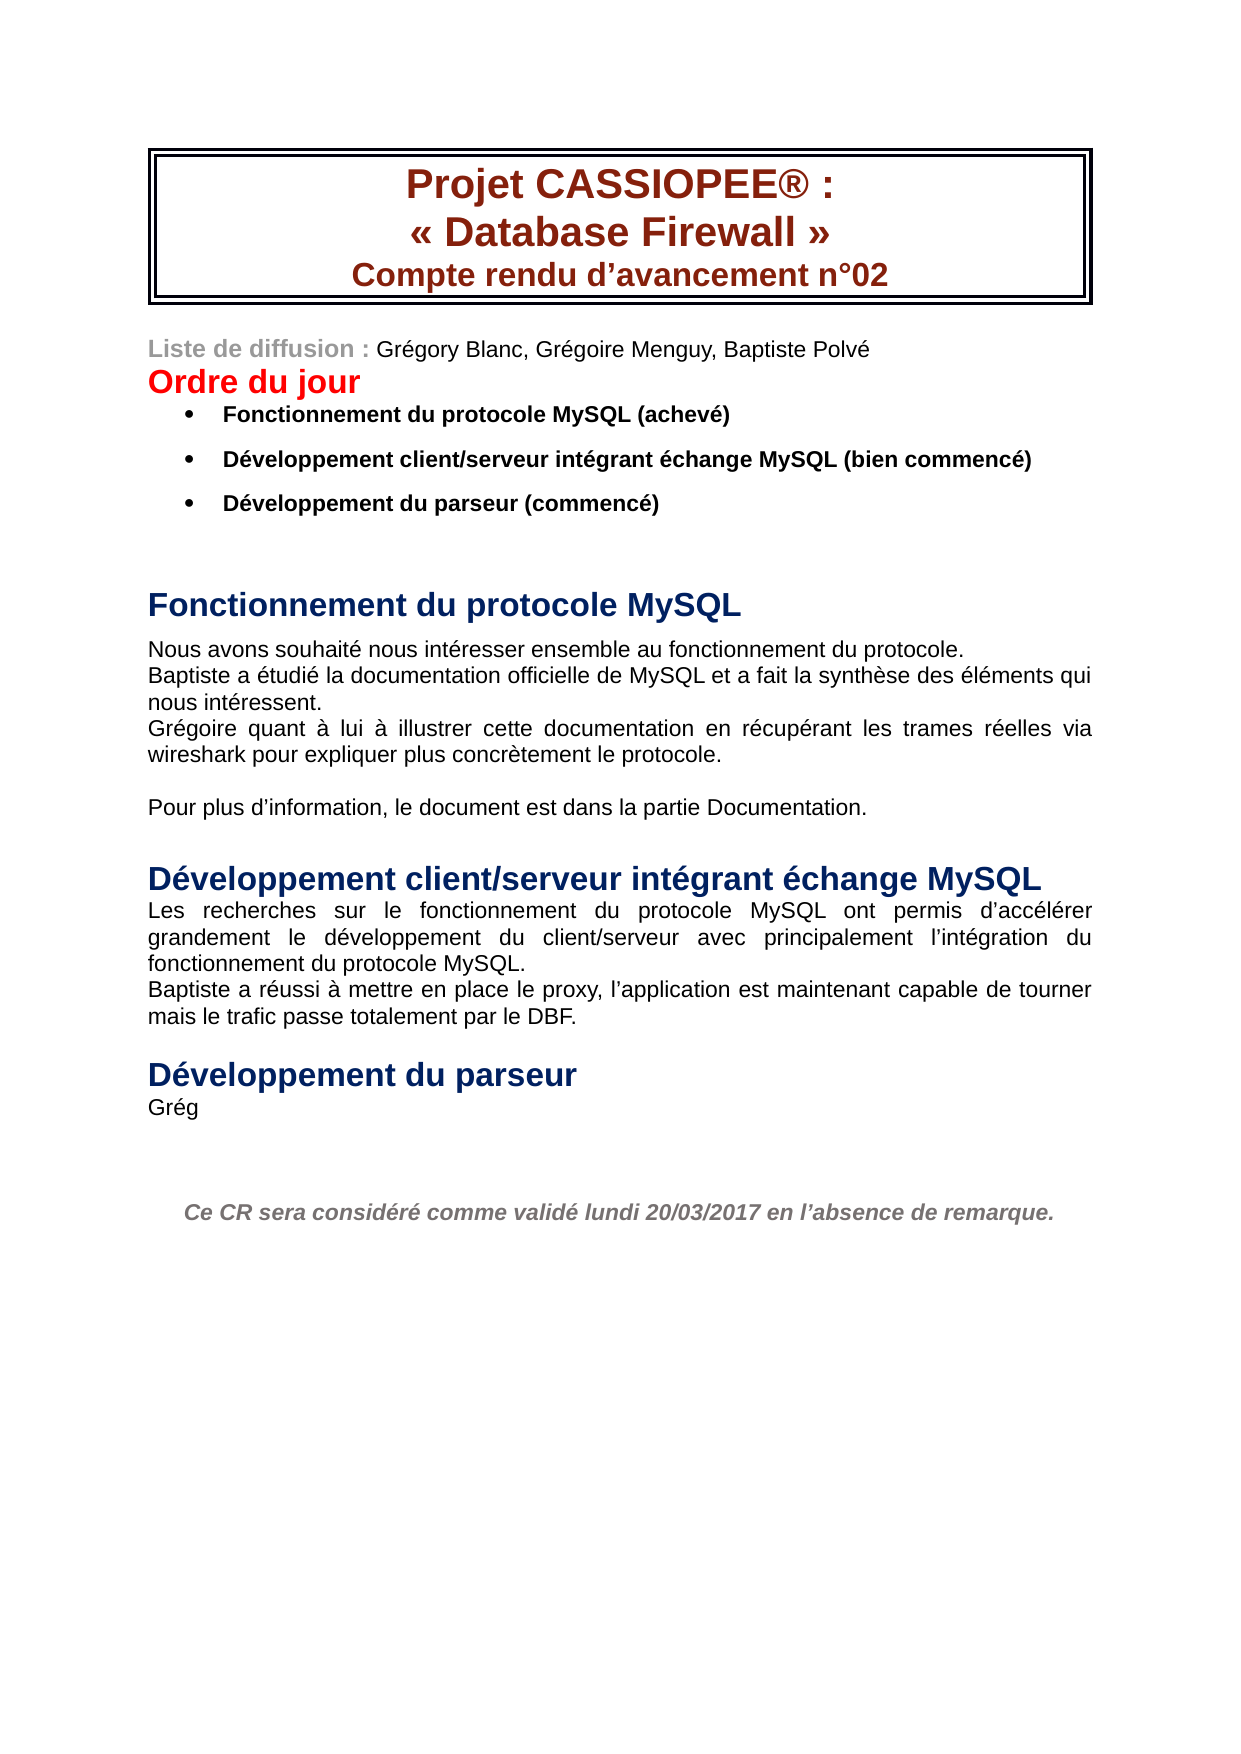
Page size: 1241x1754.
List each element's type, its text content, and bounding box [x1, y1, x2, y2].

text « Database Firewall » [157, 196, 1083, 243]
text Liste de diffusion : Grégory Blanc, Grégoire Menguy, Baptiste Polvé [148, 333, 1093, 362]
text Développement du parseur [148, 1056, 1093, 1094]
text Projet CASSIOPEE® : [151, 151, 1089, 196]
list Grégoire quant à lui à illustrer cette documentation en récupérant les trames réelles via wireshark pour expliquer plus concrètement le protocole. [148, 715, 1093, 768]
text Compte rendu d’avancement n°02 [151, 243, 1089, 302]
text Grég [148, 1094, 1093, 1120]
text Ce CR sera considéré comme validé lundi 20/03/2017 en l’absence de remarque. [148, 1199, 1093, 1226]
list Développement client/serveur intégrant échange MySQL (bien commencé) [185, 446, 1093, 472]
list Fonctionnement du protocole MySQL (achevé) [185, 401, 1093, 427]
text Fonctionnement du protocole MySQL [148, 585, 1093, 623]
list Développement du parseur (commencé) [185, 490, 1093, 517]
list Nous avons souhaité nous intéresser ensemble au fonctionnement du protocole. [148, 636, 1093, 662]
list Les recherches sur le fonctionnement du protocole MySQL ont permis d’accélérer grandement le développement du client/serveur avec principalement l’intégration du fonctionnement du protocole MySQL. [148, 897, 1093, 976]
list Baptiste a étudié la documentation officielle de MySQL et a fait la synthèse des éléments qui nous intéressent. [148, 662, 1093, 715]
list Pour plus d’information, le document est dans la partie Documentation. [148, 794, 1093, 821]
text Ordre du jour [148, 362, 1093, 401]
list Baptiste a réussi à mettre en place le proxy, l’application est maintenant capable de tourner mais le trafic passe totalement par le DBF. [148, 976, 1093, 1029]
list Développement client/serveur intégrant échange MySQL [148, 859, 1093, 897]
